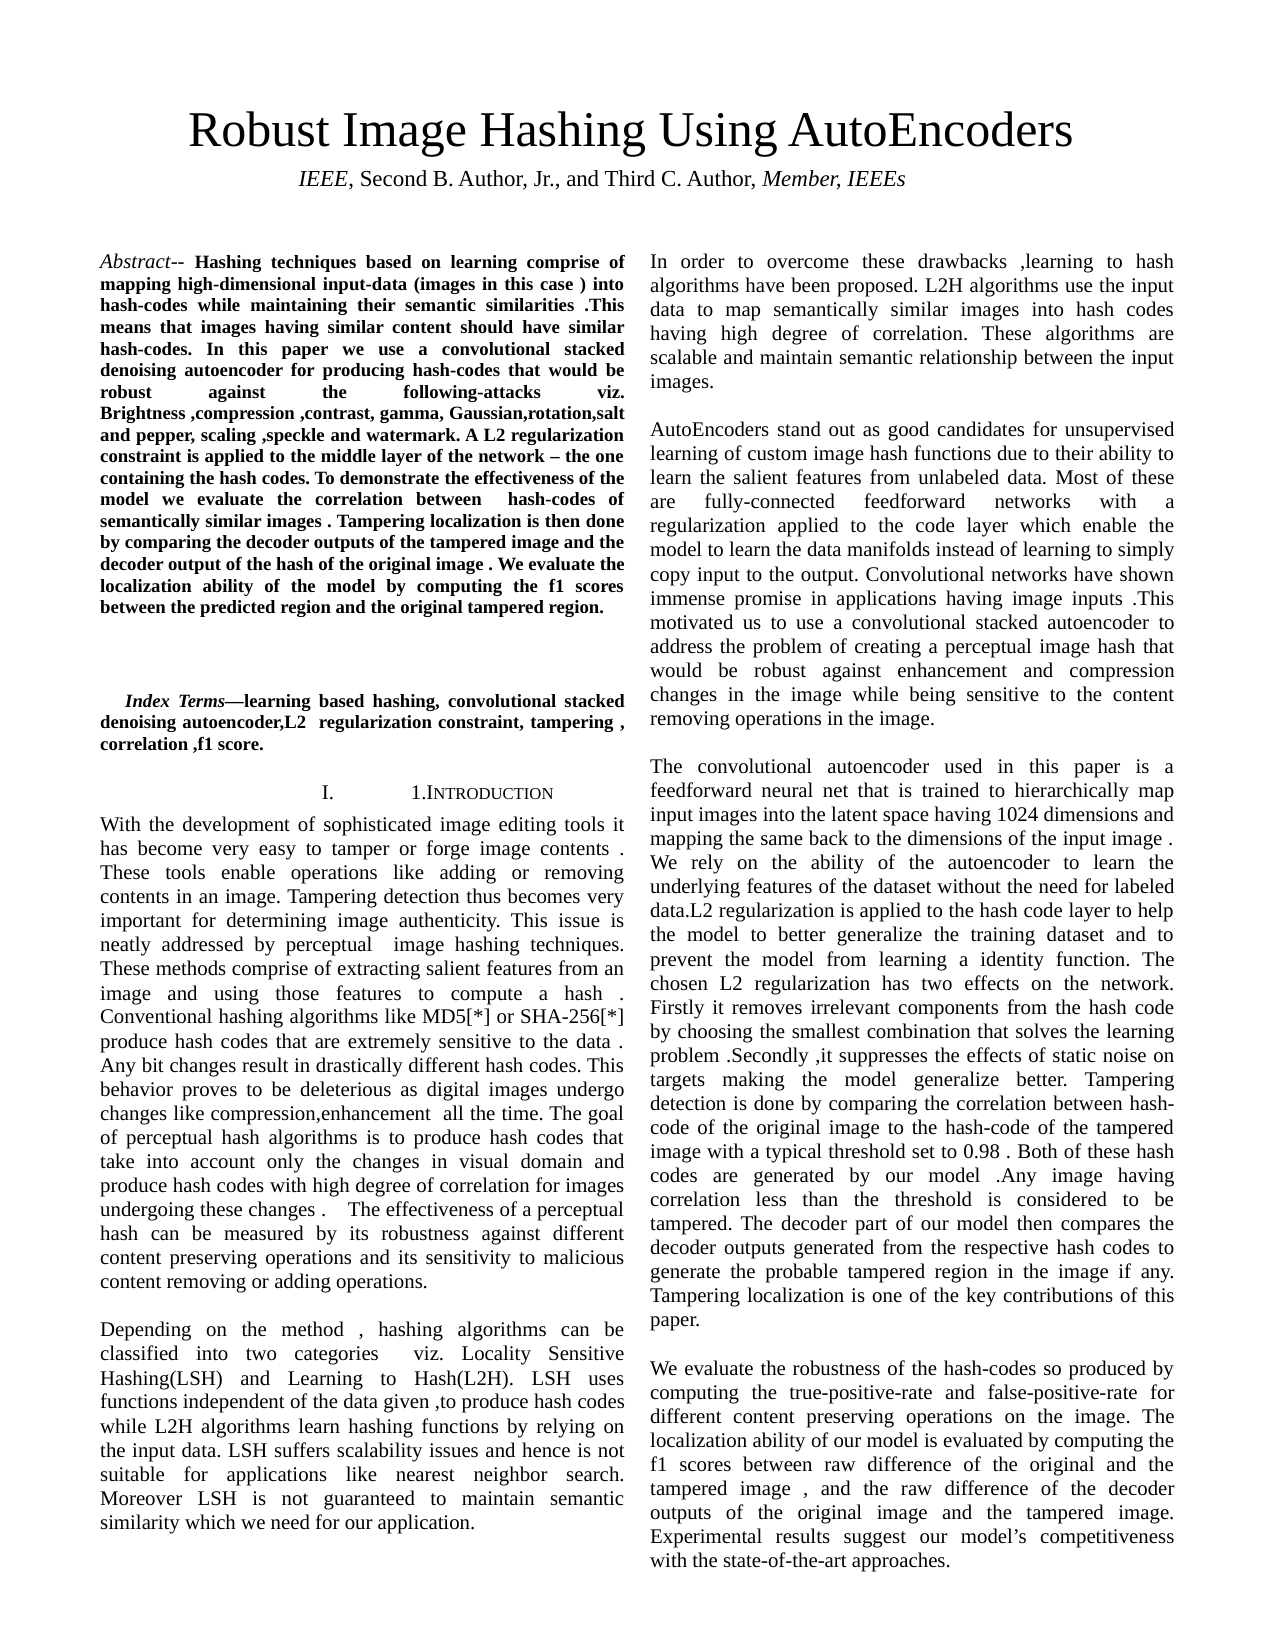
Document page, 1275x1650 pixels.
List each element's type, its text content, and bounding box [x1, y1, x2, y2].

text Depending on the method , hashing algorithms can be classified into two categories viz. Locality Sensitive Hashing(LSH) and Learning to Hash(L2H). LSH uses functions independent of the data given ,to produce hash codes while L2H algorithms learn hashing functions by relying on the input data. LSH suffers scalability issues and hence is not suitable for applications like nearest neighbor search. Moreover LSH is not guaranteed to maintain semantic similarity which we need for our application. [100, 1317, 625, 1534]
title Robust Image Hashing Using AutoEncoders [172, 100, 1090, 157]
text We evaluate the robustness of the hash-codes so produced by computing the true-positive-rate and false-positive-rate for different content preserving operations on the image. The localization ability of our model is evaluated by computing the f1 scores between raw difference of the original and the tampered image , and the raw difference of the decoder outputs of the original image and the tampered image. Experimental results suggest our model’s competitiveness with the state-of-the-art approaches. [650, 1356, 1175, 1572]
text IEEE, Second B. Author, Jr., and Third C. Author, Member, IEEEs [190, 165, 1011, 192]
text The convolutional autoencoder used in this paper is a feedforward neural net that is trained to hierarchically map input images into the latent space having 1024 dimensions and mapping the same back to the dimensions of the input image . We rely on the ability of the autoencoder to learn the underlying features of the dataset without the need for labeled data.L2 regularization is applied to the hash code layer to help the model to better generalize the training dataset and to prevent the model from learning a identity function. The chosen L2 regularization has two effects on the network. Firstly it removes irrelevant components from the hash code by choosing the smallest combination that solves the learning problem .Secondly ,it suppresses the effects of static noise on targets making the model generalize better. Tampering detection is done by comparing the correlation between hash-code of the original image to the hash-code of the tampered image with a typical threshold set to 0.98 . Both of these hash codes are generated by our model .Any image having correlation less than the threshold is considered to be tampered. The decoder part of our model then compares the decoder outputs generated from the respective hash codes to generate the probable tampered region in the image if any. Tampering localization is one of the key contributions of this paper. [650, 754, 1175, 1331]
text In order to overcome these drawbacks ,learning to hash algorithms have been proposed. L2H algorithms use the input data to map semantically similar images into hash codes having high degree of correlation. These algorithms are scalable and maintain semantic relationship between the input images. [650, 100, 1175, 393]
text With the development of sophisticated image editing tools it has become very easy to tamper or forge image contents . These tools enable operations like adding or removing contents in an image. Tampering detection thus becomes very important for determining image authenticity. This issue is neatly addressed by perceptual image hashing techniques. These methods comprise of extracting salient features from an image and using those features to compute a hash . Conventional hashing algorithms like MD5[*] or SHA-256[*] produce hash codes that are extremely sensitive to the data . Any bit changes result in drastically different hash codes. This behavior proves to be deleterious as digital images undergo changes like compression,enhancement all the time. The goal of perceptual hash algorithms is to produce hash codes that take into account only the changes in visual domain and produce hash codes with high degree of correlation for images undergoing these changes . The effectiveness of a perceptual hash can be measured by its robustness against different content preserving operations and its sensitivity to malicious content removing or adding operations. [100, 812, 625, 1293]
text AutoEncoders stand out as good candidates for unsupervised learning of custom image hash functions due to their ability to learn the salient features from unlabeled data. Most of these are fully-connected feedforward networks with a regularization applied to the code layer which enable the model to learn the data manifolds instead of learning to simply copy input to the output. Convolutional networks have shown immense promise in applications having image inputs .This motivated us to use a convolutional stacked autoencoder to address the problem of creating a perceptual image hash that would be robust against enhancement and compression changes in the image while being sensitive to the content removing operations in the image. [650, 417, 1175, 730]
text Abstract-- Hashing techniques based on learning comprise of mapping high-dimensional input-data (images in this case ) into hash-codes while maintaining their semantic similarities .This means that images having similar content should have similar hash-codes. In this paper we use a convolutional stacked denoising autoencoder for producing hash-codes that would be robust against the following-attacks viz. Brightness ,compression ,contrast, gamma, Gaussian,rotation,salt and pepper, scaling ,speckle and watermark. A L2 regularization constraint is applied to the middle layer of the network – the one containing the hash codes. To demonstrate the effectiveness of the model we evaluate the correlation between hash-codes of semantically similar images . Tampering localization is then done by comparing the decoder outputs of the tampered image and the decoder output of the hash of the original image . We evaluate the localization ability of the model by computing the f1 scores between the predicted region and the original tampered region. [100, 100, 1011, 618]
subtitle 1.Introduction [250, 779, 625, 804]
text Index Terms—learning based hashing, convolutional stacked denoising autoencoder,L2 regularization constraint, tampering , correlation ,f1 score. [100, 690, 625, 754]
